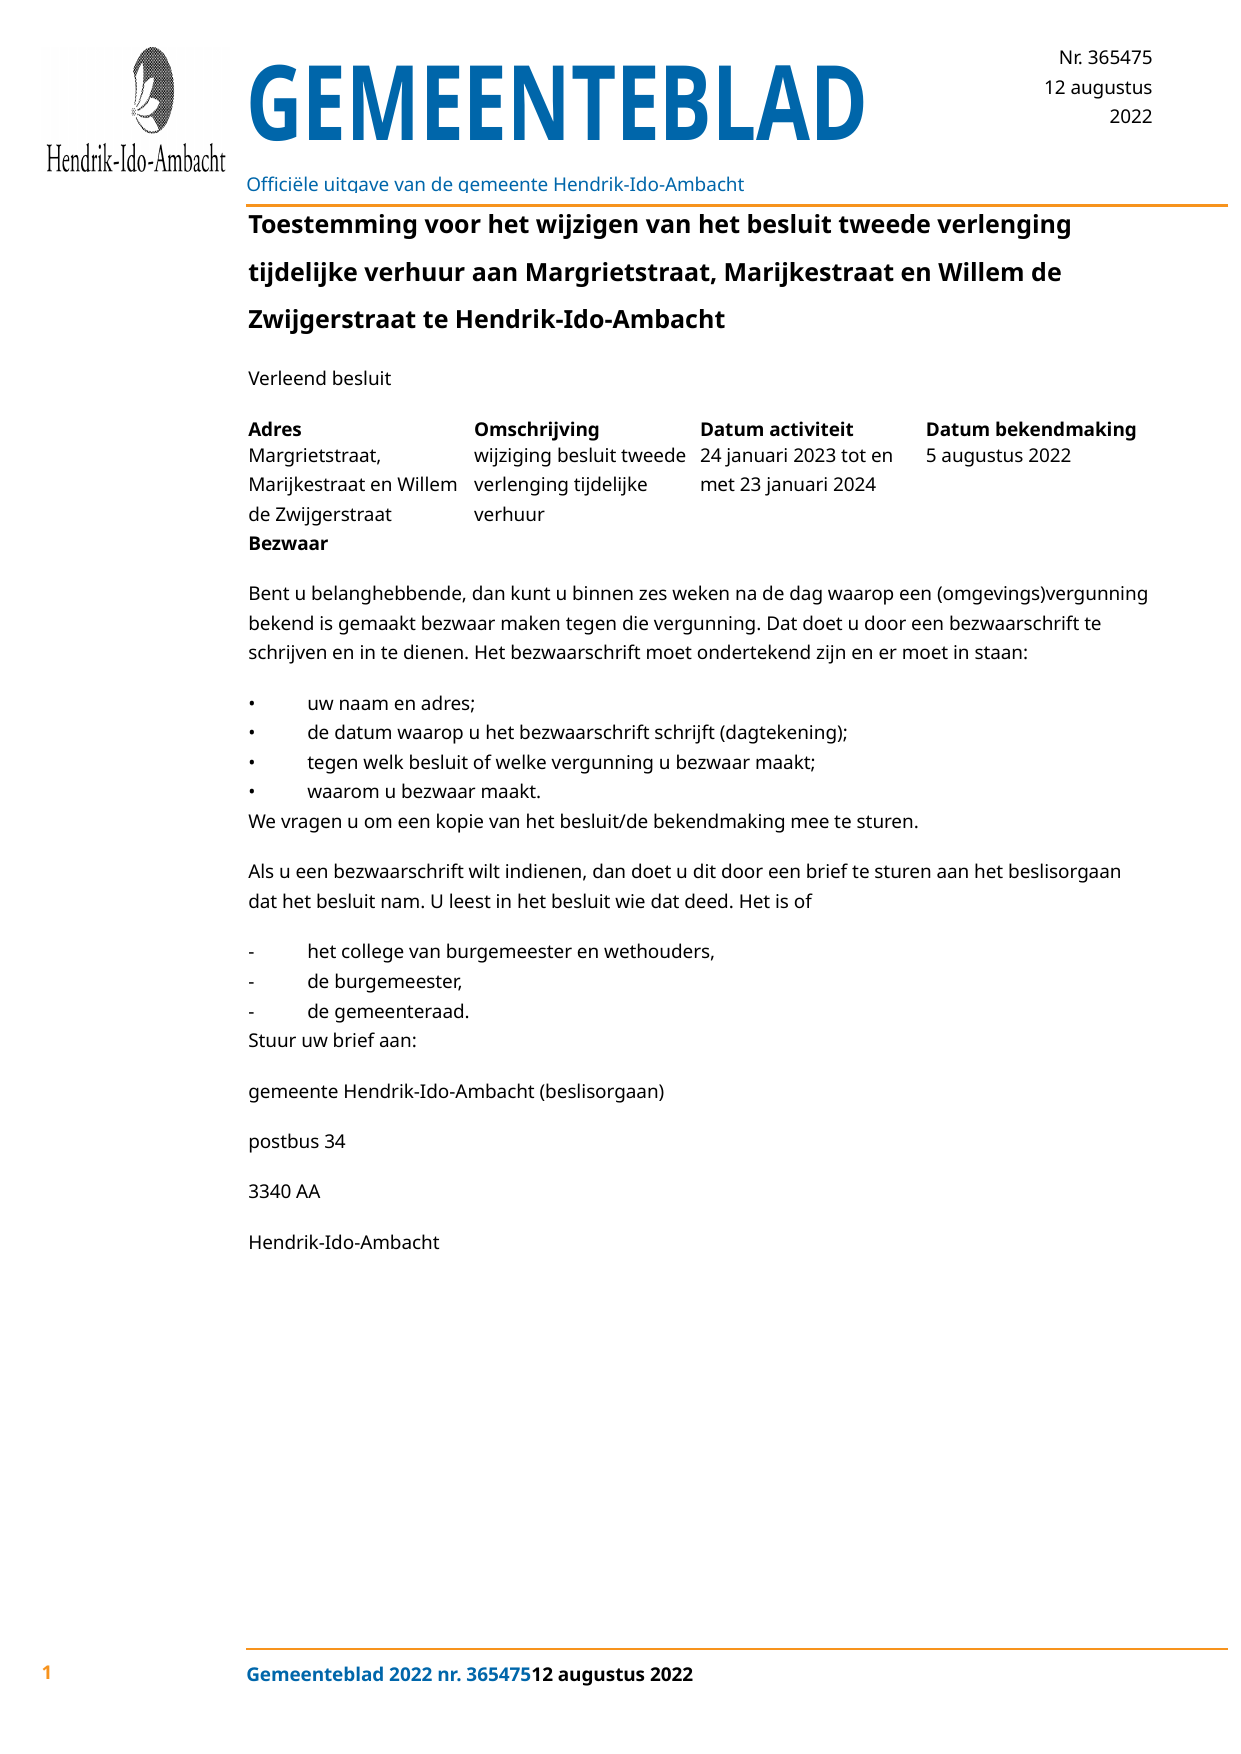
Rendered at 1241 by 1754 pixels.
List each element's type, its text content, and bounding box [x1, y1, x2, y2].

list de gemeenteraad. [248, 998, 1152, 1023]
list de burgemeester, [248, 968, 1152, 994]
text Stuur uw brief aan: [248, 1027, 1152, 1053]
table_cell Margrietstraat, Marijkestraat en Willem de Zwijgerstraat [248, 442, 474, 527]
text postbus 34 [248, 1128, 1152, 1154]
text Als u een bezwaarschrift wilt indienen, dan doet u dit door een brief te sturen aan het beslisorgaan dat het besluit nam. U leest in het besluit wie dat deed. Het is of [248, 859, 1152, 914]
list waarom u bezwaar maakt. [248, 779, 1152, 804]
list het college van burgemeester en wethouders, [248, 939, 1152, 964]
text Verleend besluit [248, 366, 1152, 391]
table_cell wijziging besluit tweede verlenging tijdelijke verhuur [474, 442, 700, 527]
text 3340 AA [248, 1179, 1152, 1204]
text Bent u belanghebbende, dan kunt u binnen zes weken na de dag waarop een (omgevings)vergunning bekend is gemaakt bezwaar maken tegen die vergunning. Dat doet u door een bezwaarschrift te schrijven en in te dienen. Het bezwaarschrift moet ondertekend zijn en er moet in staan: [248, 580, 1152, 665]
text Bezwaar [248, 530, 1152, 556]
table_header Omschrijving [474, 416, 700, 442]
table_cell 24 januari 2023 tot en met 23 januari 2024 [700, 442, 926, 527]
list de datum waarop u het bezwaarschrift schrijft (dagtekening); [248, 719, 1152, 745]
text gemeente Hendrik-Ido-Ambacht (beslisorgaan) [248, 1078, 1152, 1103]
list tegen welk besluit of welke vergunning u bezwaar maakt; [248, 749, 1152, 775]
text Toestemming voor het wijzigen van het besluit tweede verlenging tijdelijke verhuur aan Margrietstraat, Marijkestraat en Willem de Zwijgerstraat te Hendrik-Ido-Ambacht [248, 207, 1152, 336]
table_header Adres [248, 416, 474, 442]
list uw naam en adres; [248, 690, 1152, 716]
table_cell 5 augustus 2022 [926, 442, 1152, 527]
table_header Datum bekendmaking [926, 416, 1152, 442]
text Hendrik-Ido-Ambacht [248, 1229, 1152, 1255]
picture [41, 47, 231, 172]
text We vragen u om een kopie van het besluit/de bekendmaking mee te sturen. [248, 808, 1152, 834]
table_header Datum activiteit [700, 416, 926, 442]
